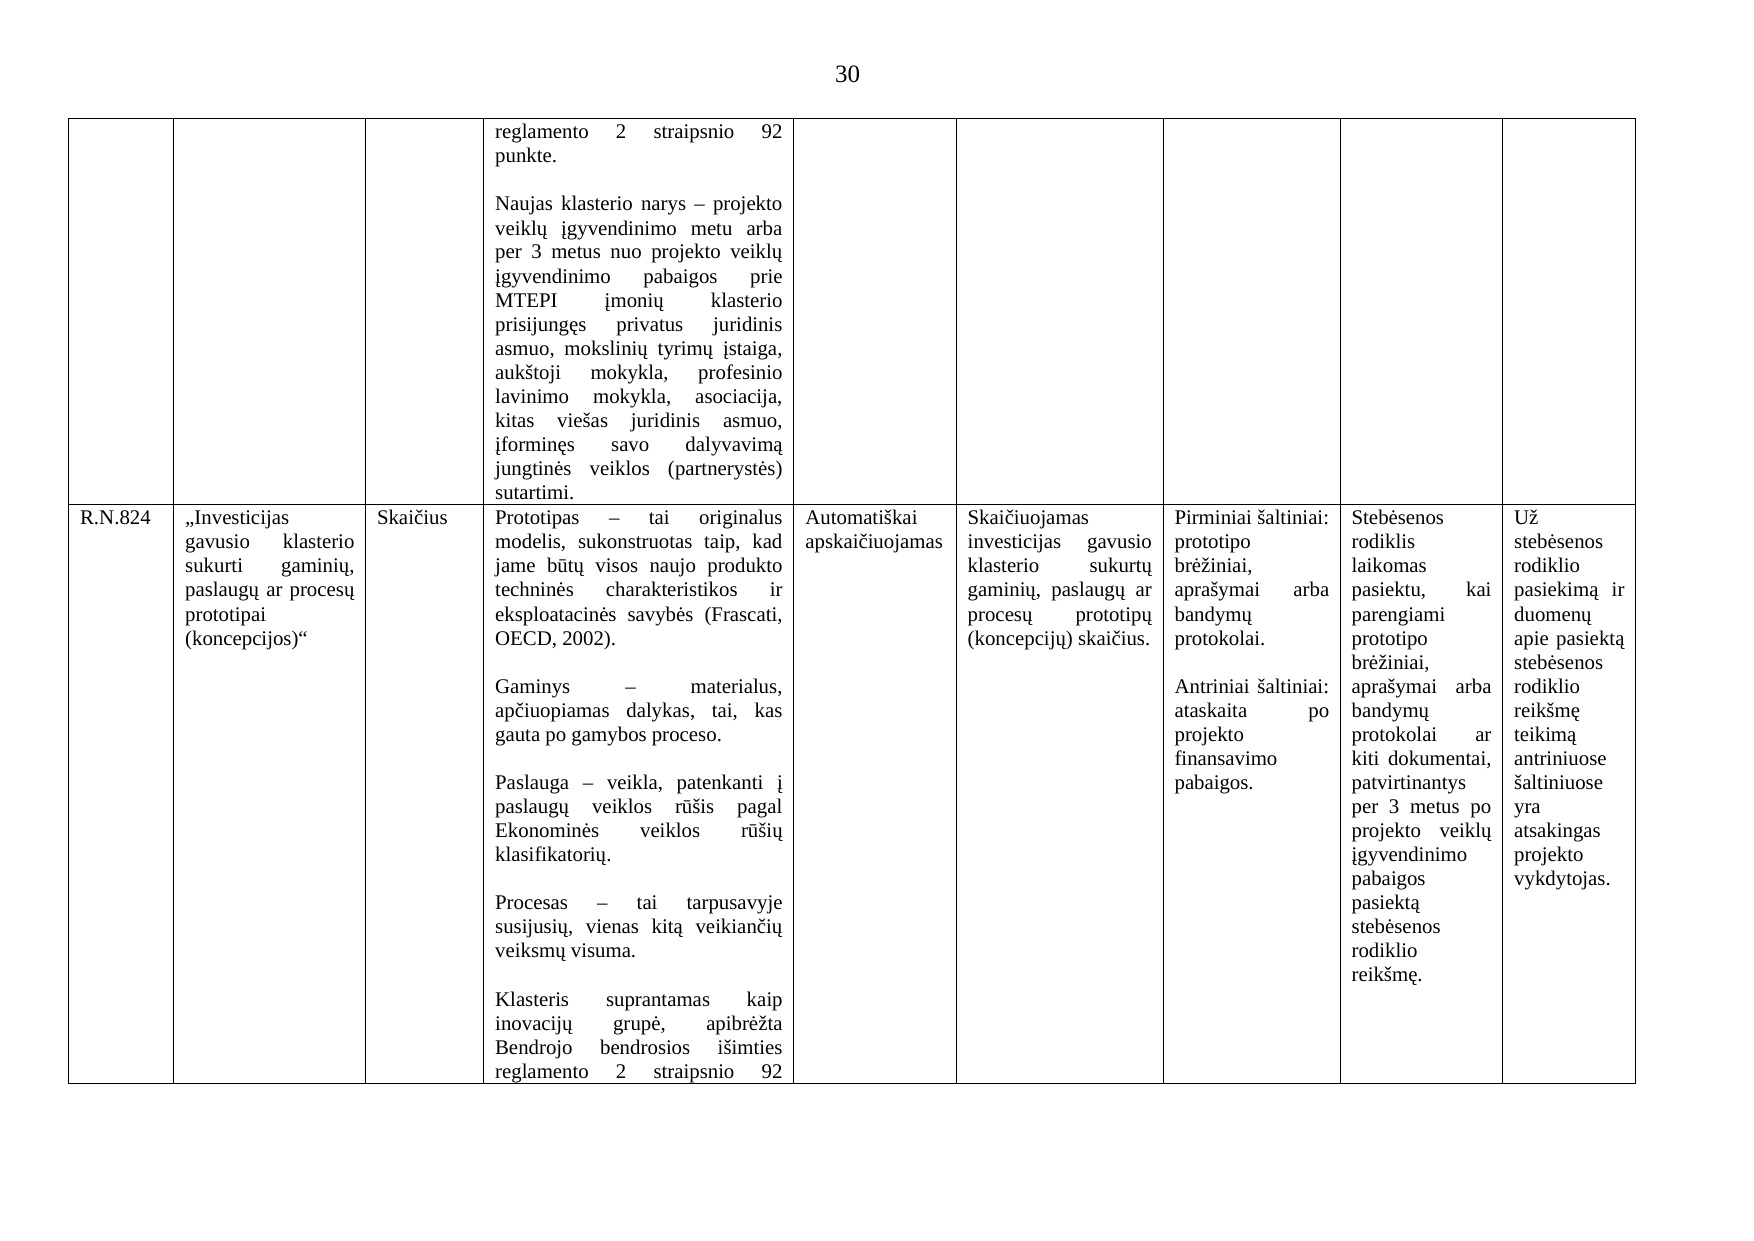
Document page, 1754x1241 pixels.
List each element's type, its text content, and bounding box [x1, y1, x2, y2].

table_cell R.N.824 [69, 505, 173, 1083]
table_cell [69, 119, 173, 504]
table_cell Automatiškai apskaičiuojamas [794, 505, 956, 1083]
table_cell Už stebėsenos rodiklio pasiekimą ir duomenų apie pasiektą stebėsenos rodiklio reikšmę teikimą antriniuose šaltiniuose yra atsakingas projekto vykdytojas. [1503, 505, 1635, 1083]
table_cell Stebėsenos rodiklis laikomas pasiektu, kai parengiami prototipo brėžiniai, aprašymai arba bandymų protokolai ar kiti dokumentai, patvirtinantys per 3 metus po projekto veiklų įgyvendinimo pabaigos pasiektą stebėsenos rodiklio reikšmę. [1341, 505, 1502, 1083]
table_cell [957, 119, 1163, 504]
table_cell [174, 119, 365, 504]
table_cell [366, 119, 483, 504]
table_cell reglamento 2 straipsnio 92 punkte. Naujas klasterio narys – projekto veiklų įgyvendinimo metu arba per 3 metus nuo projekto veiklų įgyvendinimo pabaigos prie MTEPI įmonių klasterio prisijungęs privatus juridinis asmuo, mokslinių tyrimų įstaiga, aukštoji mokykla, profesinio lavinimo mokykla, asociacija, kitas viešas juridinis asmuo, įforminęs savo dalyvavimą jungtinės veiklos (partnerystės) sutartimi. [484, 119, 793, 504]
table_cell [1341, 119, 1502, 504]
table_cell [1164, 119, 1340, 504]
table_cell [794, 119, 956, 504]
table_cell Pirminiai šaltiniai: prototipo brėžiniai, aprašymai arba bandymų protokolai. Antriniai šaltiniai: ataskaita po projekto finansavimo pabaigos. [1164, 505, 1340, 1083]
table_cell [1503, 119, 1635, 504]
table_cell Skaičius [366, 505, 483, 1083]
table_cell „Investicijas gavusio klasterio sukurti gaminių, paslaugų ar procesų prototipai (koncepcijos)“ [174, 505, 365, 1083]
table_cell Prototipas – tai originalus modelis, sukonstruotas taip, kad jame būtų visos naujo produkto techninės charakteristikos ir eksploatacinės savybės (Frascati, OECD, 2002). Gaminys – materialus, apčiuopiamas dalykas, tai, kas gauta po gamybos proceso. Paslauga – veikla, patenkanti į paslaugų veiklos rūšis pagal Ekonominės veiklos rūšių klasifikatorių. Procesas – tai tarpusavyje susijusių, vienas kitą veikiančių veiksmų visuma. Klasteris suprantamas kaip inovacijų grupė, apibrėžta Bendrojo bendrosios išimties reglamento 2 straipsnio 92 [484, 505, 793, 1083]
table_cell Skaičiuojamas investicijas gavusio klasterio sukurtų gaminių, paslaugų ar procesų prototipų (koncepcijų) skaičius. [957, 505, 1163, 1083]
